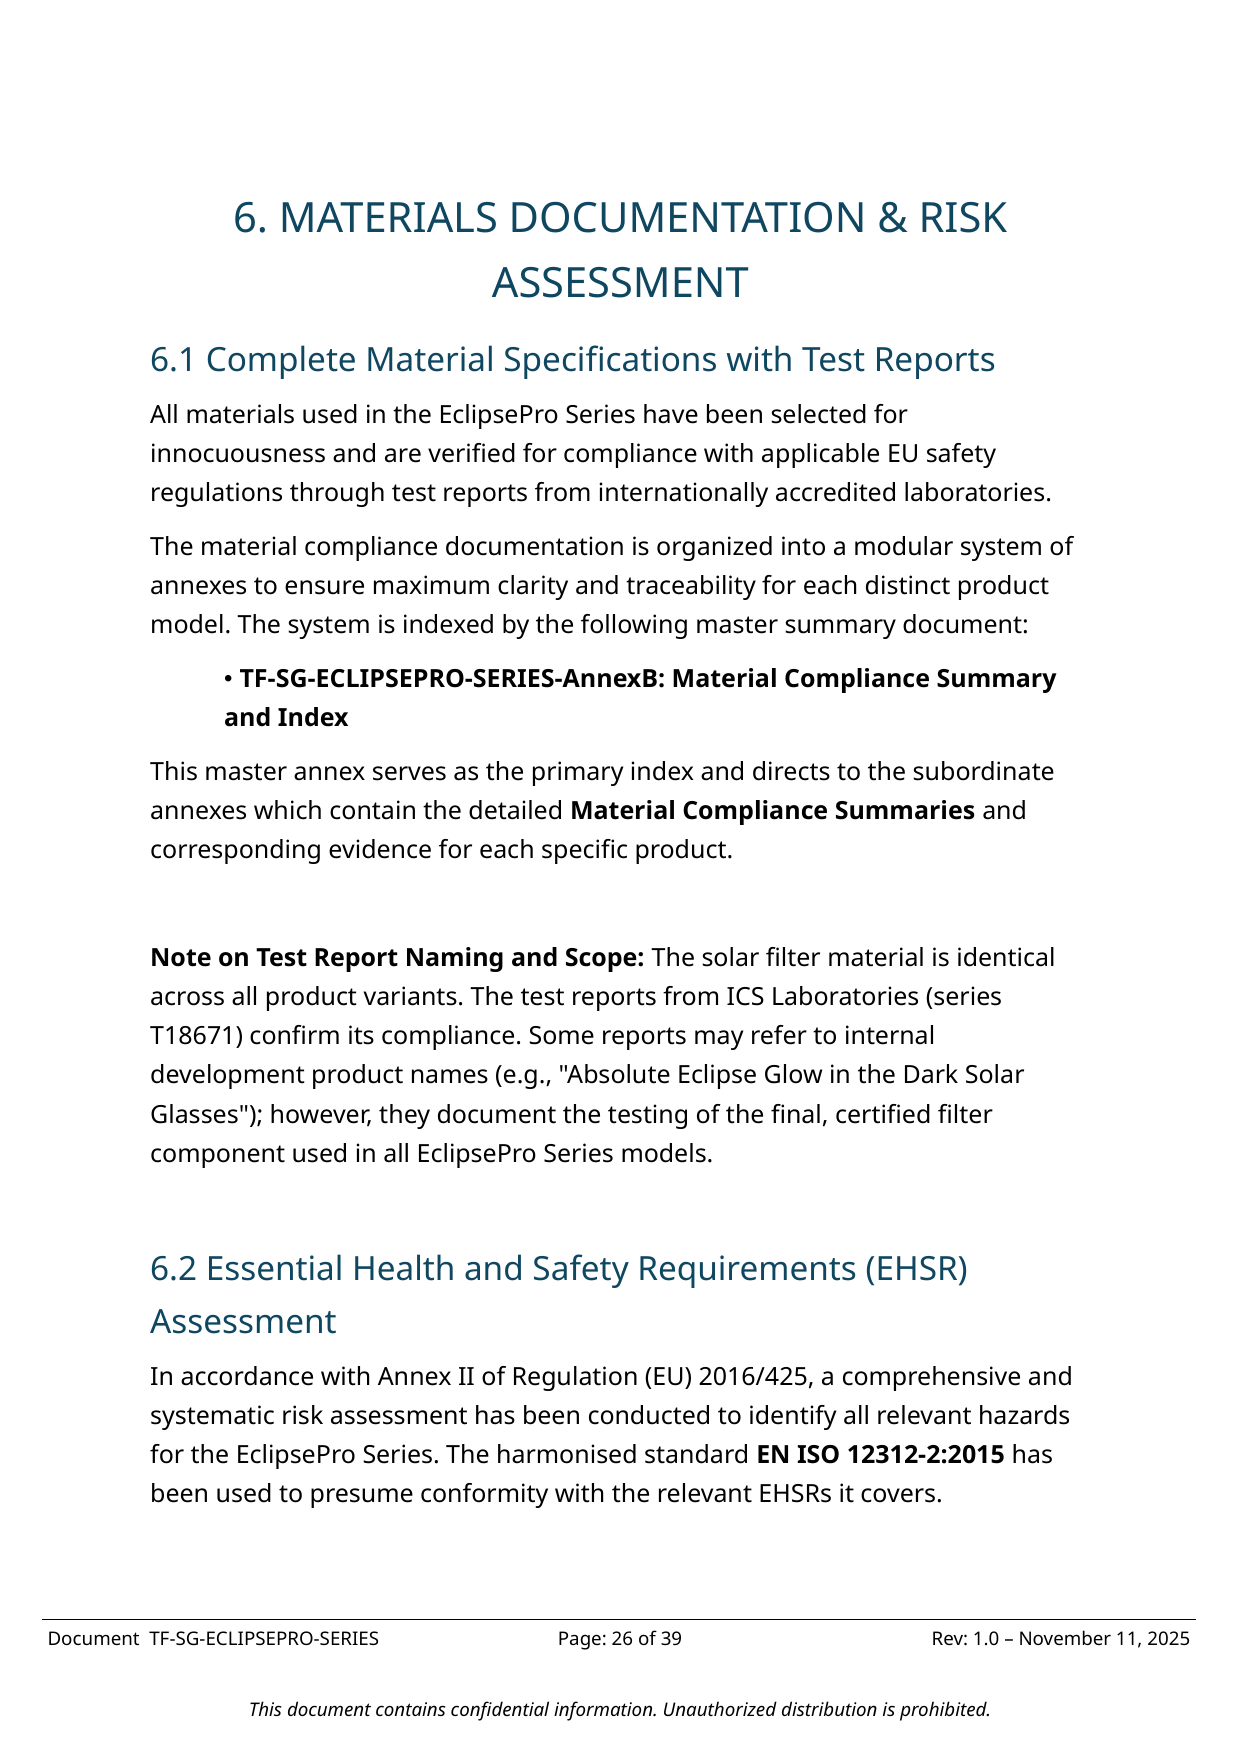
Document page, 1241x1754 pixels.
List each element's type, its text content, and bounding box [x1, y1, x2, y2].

subtitle 6.1 Complete Material Specifications with Test Reports [150, 336, 1090, 381]
subtitle 6.2 Essential Health and Safety Requirements (EHSR) Assessment [150, 1245, 1090, 1343]
text All materials used in the EclipsePro Series have been selected for innocuousness and are verified for compliance with applicable EU safety regulations through test reports from internationally accredited laboratories. [150, 397, 1090, 509]
text This master annex serves as the primary index and directs to the subordinate annexes which contain the detailed Material Compliance Summaries and corresponding evidence for each specific product. [150, 754, 1090, 866]
text Note on Test Report Naming and Scope: The solar filter material is identical across all product variants. The test reports from ICS Laboratories (series T18671) confirm its compliance. Some reports may refer to internal development product names (e.g., "Absolute Eclipse Glow in the Dark Solar Glasses"); however, they document the testing of the final, certified filter component used in all EclipsePro Series models. [150, 940, 1090, 1169]
text The material compliance documentation is organized into a modular system of annexes to ensure maximum clarity and traceability for each distinct product model. The system is indexed by the following master summary document: [150, 529, 1090, 641]
subtitle 6. MATERIALS DOCUMENTATION & RISK ASSESSMENT [150, 187, 1090, 310]
text In accordance with Annex II of Regulation (EU) 2016/425, a comprehensive and systematic risk assessment has been conducted to identify all relevant hazards for the EclipsePro Series. The harmonised standard EN ISO 12312-2:2015 has been used to presume conformity with the relevant EHSRs it covers. [150, 1359, 1090, 1510]
list TF-SG-ECLIPSEPRO-SERIES-AnnexB: Material Compliance Summary and Index [150, 661, 1090, 734]
